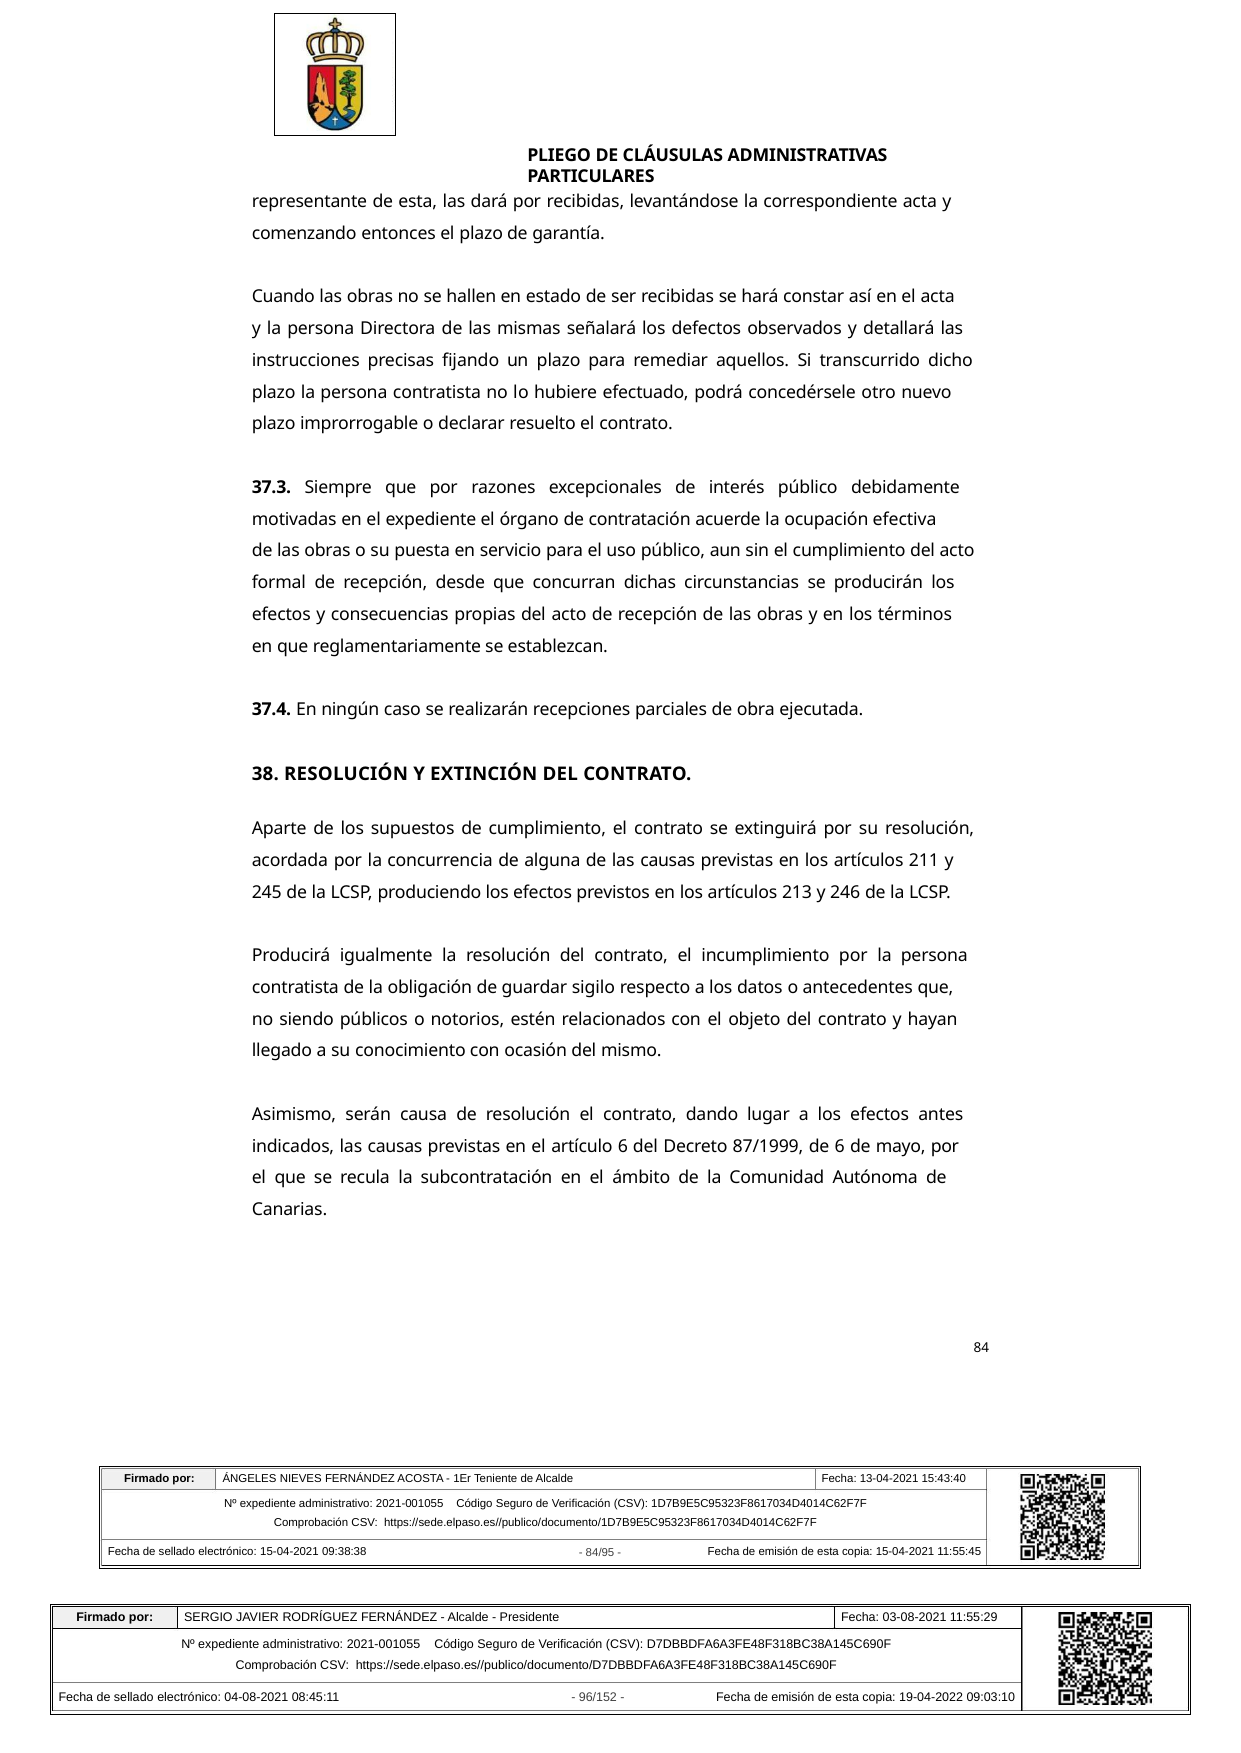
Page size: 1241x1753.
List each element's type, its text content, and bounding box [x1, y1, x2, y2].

text 3 [252, 762, 262, 785]
text 3 [252, 704, 258, 713]
text Firmado por: [76, 1610, 172, 1624]
text Firmado por: [124, 1473, 211, 1485]
text Producirá igualmente la resolución del contrato, el incumplimiento por la persona [252, 945, 1013, 966]
text Canarias. [252, 1199, 1013, 1220]
text instrucciones precisas fijando un plazo para remediar aquellos. Si transcurrido dicho [252, 350, 1013, 370]
text el que se recula la subcontratación en el ámbito de la Comunidad Autónoma de [252, 1167, 1013, 1188]
text 3 [252, 482, 258, 491]
text Aparte de los supuestos de cumplimiento, el contrato se extinguirá por su resolución, [252, 818, 1014, 839]
text Comprobación CSV: https://sede.elpaso.es//publico/documento/D7DBBDFA6A3FE48F318BC38A145C690F [235, 1658, 918, 1672]
text 84 [973, 1339, 1009, 1356]
picture [275, 14, 395, 135]
text Fecha de sellado electrónico: 15-04-2021 09:38:38 [108, 1546, 390, 1558]
text Fecha: 13-04-2021 15:43:40 [821, 1473, 987, 1485]
text ÁNGELES NIEVES FERNÁNDEZ ACOSTA - 1Er Teniente de Alcalde [222, 1473, 601, 1485]
text Comprobación CSV: https://sede.elpaso.es//publico/documento/1D7B9E5C95323F8617034D4014C62F7F [273, 1517, 889, 1529]
text 7.4. En ningún caso se realizarán recepciones parciales de obra ejecutada. [261, 699, 921, 720]
text acordada por la concurrencia de alguna de las causas previstas en los artículos 211 y [252, 850, 1014, 871]
text no siendo públicos o notorios, estén relacionados con el objeto del contrato y hayan [252, 1009, 1013, 1029]
text contratista de la obligación de guardar sigilo respecto a los datos o antecedentes que, [252, 977, 1013, 997]
text Fecha de emisión de esta copia: 15-04-2021 11:55:45 [707, 1546, 1006, 1558]
text PLIEGO DE CLÁUSULAS ADMINISTRATIVAS PARTICULARES [527, 145, 1013, 187]
text 7.3. Siempre que por razones excepcionales de interés público debidamente [261, 476, 1013, 497]
text 8. RESOLUCIÓN Y EXTINCIÓN DEL CONTRATO. [262, 762, 699, 785]
text llegado a su conocimiento con ocasión del mismo. [252, 1041, 1013, 1061]
picture [100, 1467, 1140, 1568]
text 245 de la LCSP, produciendo los efectos previstos en los artículos 213 y 246 de la LCSP. [252, 882, 997, 902]
text de las obras o su puesta en servicio para el uso público, aun sin el cumplimiento del acto [252, 541, 1013, 561]
text formal de recepción, desde que concurran dichas circunstancias se producirán los [252, 572, 1013, 593]
text en que reglamentariamente se establezcan. [252, 636, 1013, 657]
text Asimismo, serán causa de resolución el contrato, dando lugar a los efectos antes [252, 1104, 1013, 1124]
text Fecha de sellado electrónico: 04-08-2021 08:45:11 [58, 1690, 365, 1704]
text 3 [252, 476, 261, 497]
text plazo improrrogable o declarar resuelto el contrato. [252, 413, 1013, 434]
text 3 [252, 769, 258, 778]
text Nº expediente administrativo: 2021-001055 Código Seguro de Verificación (CSV): D7DBBDFA6A3FE48F318BC38A145C690F [181, 1638, 918, 1652]
text Fecha de emisión de esta copia: 19-04-2022 09:03:10 [716, 1690, 1040, 1704]
text y la persona Directora de las mismas señalará los defectos observados y detallará las [252, 318, 1013, 338]
text Nº expediente administrativo: 2021-001055 Código Seguro de Verificación (CSV): 1D7B9E5C95323F8617034D4014C62F7F [224, 1498, 889, 1511]
text comenzando entonces el plazo de garantía. [252, 223, 1013, 243]
text Cuando las obras no se hallen en estado de ser recibidas se hará constar así en el acta [252, 286, 1013, 307]
text efectos y consecuencias propias del acto de recepción de las obras y en los términos [252, 604, 1013, 624]
text indicados, las causas previstas en el artículo 6 del Decreto 87/1999, de 6 de mayo, por [252, 1136, 1013, 1156]
text SERGIO JAVIER RODRÍGUEZ FERNÁNDEZ - Alcalde - Presidente [184, 1610, 586, 1624]
picture [51, 1605, 1190, 1714]
text 3 [252, 699, 261, 720]
text motivadas en el expediente el órgano de contratación acuerde la ocupación efectiva [252, 509, 1013, 529]
text plazo la persona contratista no lo hubiere efectuado, podrá concedérsele otro nuevo [252, 382, 1013, 402]
text representante de esta, las dará por recibidas, levantándose la correspondiente acta y [252, 191, 1013, 212]
text - 84/95 - [578, 1546, 638, 1559]
text Fecha: 03-08-2021 11:55:29 [841, 1610, 1022, 1624]
text - 96/152 - [571, 1691, 643, 1705]
